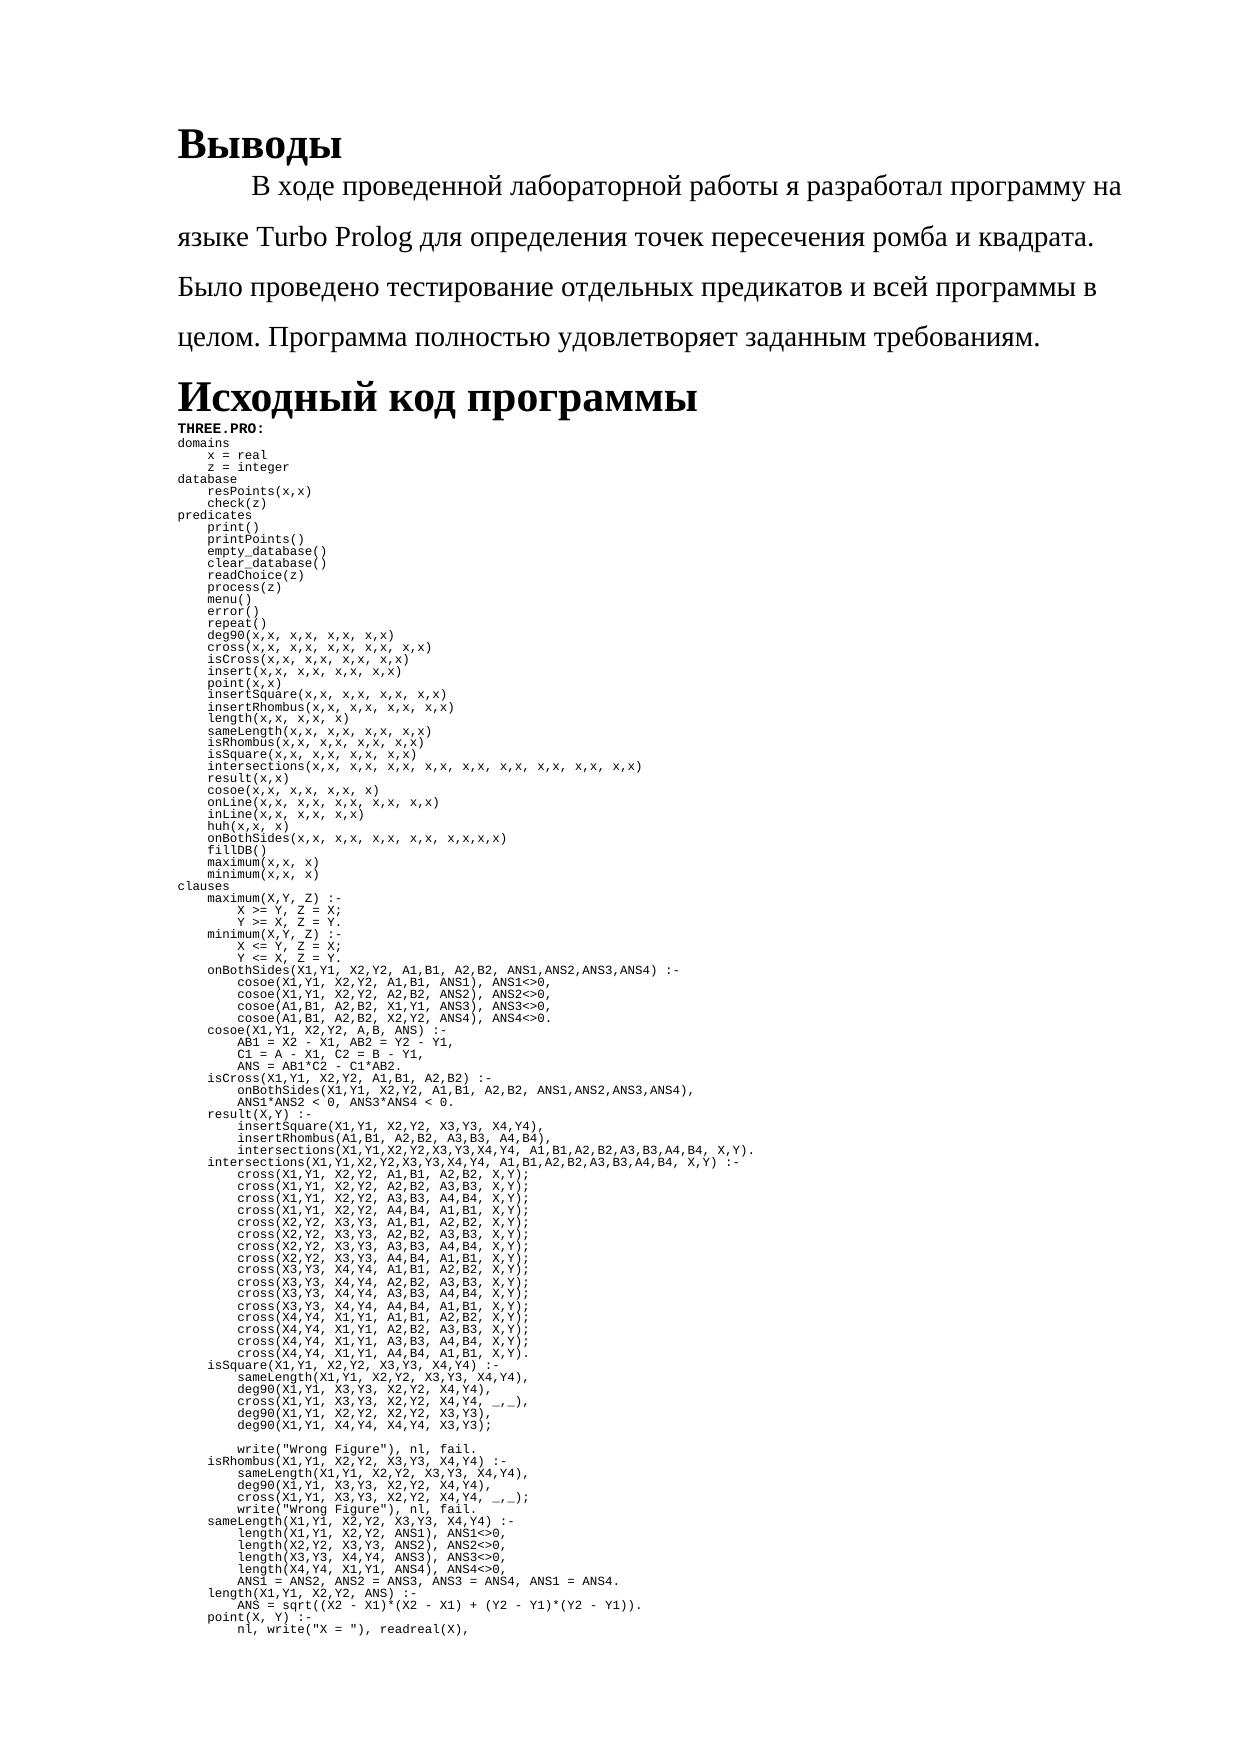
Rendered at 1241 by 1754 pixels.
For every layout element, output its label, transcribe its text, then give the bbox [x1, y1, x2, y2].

text cross(x,x, x,x, x,x, x,x, x,x) [177, 641, 1152, 653]
text cross(X1,Y1, X2,Y2, A1,B1, A2,B2, X,Y); [177, 1168, 1152, 1181]
text deg90(X1,Y1, X3,Y3, X2,Y2, X4,Y4), [177, 1480, 1152, 1492]
text insertRhombus(x,x, x,x, x,x, x,x) [177, 701, 1152, 713]
text huh(x,x, x) [177, 821, 1152, 833]
text z = integer [177, 462, 1152, 474]
text cosoe(x,x, x,x, x,x, x) [177, 785, 1152, 797]
text cosoe(A1,B1, A2,B2, X1,Y1, ANS3), ANS3<>0, [177, 1001, 1152, 1013]
text cross(X3,Y3, X4,Y4, A1,B1, A2,B2, X,Y); [177, 1264, 1152, 1276]
text cross(X2,Y2, X3,Y3, A3,B3, A4,B4, X,Y); [177, 1240, 1152, 1252]
text repeat() [177, 617, 1152, 629]
text clauses [177, 881, 1152, 893]
text printPoints() [177, 534, 1152, 546]
text write("Wrong Figure"), nl, fail. [177, 1444, 1152, 1456]
text error() [177, 606, 1152, 617]
text isRhombus(X1,Y1, X2,Y2, X3,Y3, X4,Y4) :- [177, 1456, 1152, 1468]
text result(X,Y) :- [177, 1109, 1152, 1121]
text isCross(x,x, x,x, x,x, x,x) [177, 653, 1152, 665]
text В ходе проведенной лабораторной работы я разработал программу на языке Turbo Prolog для определения точек пересечения ромба и квадрата. Было проведено тестирование отдельных предикатов и всей программы в целом. Программа полностью удовлетворяет заданным требованиям. [177, 168, 1152, 353]
text cross(X4,Y4, X1,Y1, A2,B2, A3,B3, X,Y); [177, 1324, 1152, 1336]
text sameLength(X1,Y1, X2,Y2, X3,Y3, X4,Y4), [177, 1372, 1152, 1384]
text sameLength(X1,Y1, X2,Y2, X3,Y3, X4,Y4) :- [177, 1516, 1152, 1528]
text inLine(x,x, x,x, x,x) [177, 809, 1152, 821]
text cosoe(X1,Y1, X2,Y2, A2,B2, ANS2), ANS2<>0, [177, 989, 1152, 1001]
text intersections(X1,Y1,X2,Y2,X3,Y3,X4,Y4, A1,B1,A2,B2,A3,B3,A4,B4, X,Y) :- [177, 1157, 1152, 1168]
text intersections(X1,Y1,X2,Y2,X3,Y3,X4,Y4, A1,B1,A2,B2,A3,B3,A4,B4, X,Y). [177, 1144, 1152, 1157]
text onBothSides(X1,Y1, X2,Y2, A1,B1, A2,B2, ANS1,ANS2,ANS3,ANS4) :- [177, 965, 1152, 977]
text cross(X3,Y3, X4,Y4, A2,B2, A3,B3, X,Y); [177, 1276, 1152, 1288]
text deg90(X1,Y1, X2,Y2, X2,Y2, X3,Y3), [177, 1408, 1152, 1420]
text length(x,x, x,x, x) [177, 713, 1152, 725]
text length(X3,Y3, X4,Y4, ANS3), ANS3<>0, [177, 1552, 1152, 1564]
text nl, write("X = "), readreal(X), [177, 1624, 1152, 1636]
text fillDB() [177, 845, 1152, 857]
text cross(X2,Y2, X3,Y3, A4,B4, A1,B1, X,Y); [177, 1252, 1152, 1264]
text result(x,x) [177, 773, 1152, 785]
text isCross(X1,Y1, X2,Y2, A1,B1, A2,B2) :- [177, 1073, 1152, 1085]
text ANS1*ANS2 < 0, ANS3*ANS4 < 0. [177, 1097, 1152, 1109]
text insertSquare(x,x, x,x, x,x, x,x) [177, 689, 1152, 701]
text cross(X1,Y1, X3,Y3, X2,Y2, X4,Y4, _,_); [177, 1492, 1152, 1504]
text ANS1 = ANS2, ANS2 = ANS3, ANS3 = ANS4, ANS1 = ANS4. [177, 1576, 1152, 1588]
text onLine(x,x, x,x, x,x, x,x, x,x) [177, 797, 1152, 809]
text clear_database() [177, 558, 1152, 569]
text menu() [177, 593, 1152, 606]
text Y <= X, Z = Y. [177, 953, 1152, 965]
text ANS = sqrt((X2 - X1)*(X2 - X1) + (Y2 - Y1)*(Y2 - Y1)). [177, 1600, 1152, 1612]
text x = real [177, 450, 1152, 462]
text sameLength(X1,Y1, X2,Y2, X3,Y3, X4,Y4), [177, 1468, 1152, 1480]
text domains [177, 438, 1152, 450]
text cross(X1,Y1, X2,Y2, A4,B4, A1,B1, X,Y); [177, 1204, 1152, 1216]
text readChoice(z) [177, 569, 1152, 582]
subtitle Исходный код программы [177, 371, 1152, 421]
text print() [177, 522, 1152, 534]
text onBothSides(x,x, x,x, x,x, x,x, x,x,x,x) [177, 833, 1152, 845]
text intersections(x,x, x,x, x,x, x,x, x,x, x,x, x,x, x,x, x,x) [177, 761, 1152, 773]
text AB1 = X2 - X1, AB2 = Y2 - Y1, [177, 1037, 1152, 1049]
text cross(X1,Y1, X2,Y2, A3,B3, A4,B4, X,Y); [177, 1192, 1152, 1204]
text length(X4,Y4, X1,Y1, ANS4), ANS4<>0, [177, 1564, 1152, 1576]
text X >= Y, Z = X; [177, 905, 1152, 917]
text cross(X3,Y3, X4,Y4, A4,B4, A1,B1, X,Y); [177, 1300, 1152, 1312]
text point(x,x) [177, 677, 1152, 689]
text ANS = AB1*C2 - C1*AB2. [177, 1061, 1152, 1073]
text cosoe(X1,Y1, X2,Y2, A,B, ANS) :- [177, 1025, 1152, 1037]
text process(z) [177, 582, 1152, 593]
text cross(X1,Y1, X2,Y2, A2,B2, A3,B3, X,Y); [177, 1181, 1152, 1192]
text length(X2,Y2, X3,Y3, ANS2), ANS2<>0, [177, 1540, 1152, 1552]
text cross(X2,Y2, X3,Y3, A1,B1, A2,B2, X,Y); [177, 1216, 1152, 1228]
text isSquare(x,x, x,x, x,x, x,x) [177, 749, 1152, 761]
text length(X1,Y1, X2,Y2, ANS1), ANS1<>0, [177, 1528, 1152, 1540]
text predicates [177, 510, 1152, 522]
text point(X, Y) :- [177, 1612, 1152, 1624]
text isRhombus(x,x, x,x, x,x, x,x) [177, 737, 1152, 749]
text empty_database() [177, 546, 1152, 558]
text length(X1,Y1, X2,Y2, ANS) :- [177, 1588, 1152, 1600]
text database [177, 474, 1152, 486]
text resPoints(x,x) [177, 486, 1152, 498]
text deg90(x,x, x,x, x,x, x,x) [177, 629, 1152, 641]
text cross(X3,Y3, X4,Y4, A3,B3, A4,B4, X,Y); [177, 1288, 1152, 1300]
text insertSquare(X1,Y1, X2,Y2, X3,Y3, X4,Y4), [177, 1121, 1152, 1133]
text sameLength(x,x, x,x, x,x, x,x) [177, 725, 1152, 737]
text cross(X4,Y4, X1,Y1, A4,B4, A1,B1, X,Y). [177, 1348, 1152, 1360]
text THREE.PRO: [177, 421, 1152, 438]
text deg90(X1,Y1, X4,Y4, X4,Y4, X3,Y3); [177, 1420, 1152, 1432]
text maximum(X,Y, Z) :- [177, 893, 1152, 905]
text cross(X4,Y4, X1,Y1, A1,B1, A2,B2, X,Y); [177, 1312, 1152, 1324]
text cross(X2,Y2, X3,Y3, A2,B2, A3,B3, X,Y); [177, 1228, 1152, 1240]
text maximum(x,x, x) [177, 857, 1152, 869]
text check(z) [177, 498, 1152, 510]
text C1 = A - X1, C2 = B - Y1, [177, 1049, 1152, 1061]
text minimum(x,x, x) [177, 869, 1152, 881]
text isSquare(X1,Y1, X2,Y2, X3,Y3, X4,Y4) :- [177, 1360, 1152, 1372]
text minimum(X,Y, Z) :- [177, 929, 1152, 941]
text cosoe(A1,B1, A2,B2, X2,Y2, ANS4), ANS4<>0. [177, 1013, 1152, 1025]
text cosoe(X1,Y1, X2,Y2, A1,B1, ANS1), ANS1<>0, [177, 977, 1152, 989]
text Выводы [177, 118, 1152, 168]
text write("Wrong Figure"), nl, fail. [177, 1504, 1152, 1516]
text insert(x,x, x,x, x,x, x,x) [177, 665, 1152, 677]
text Y >= X, Z = Y. [177, 917, 1152, 929]
text insertRhombus(A1,B1, A2,B2, A3,B3, A4,B4), [177, 1133, 1152, 1144]
text cross(X4,Y4, X1,Y1, A3,B3, A4,B4, X,Y); [177, 1336, 1152, 1348]
text cross(X1,Y1, X3,Y3, X2,Y2, X4,Y4, _,_), [177, 1396, 1152, 1408]
text X <= Y, Z = X; [177, 941, 1152, 953]
text onBothSides(X1,Y1, X2,Y2, A1,B1, A2,B2, ANS1,ANS2,ANS3,ANS4), [177, 1085, 1152, 1097]
text deg90(X1,Y1, X3,Y3, X2,Y2, X4,Y4), [177, 1384, 1152, 1396]
